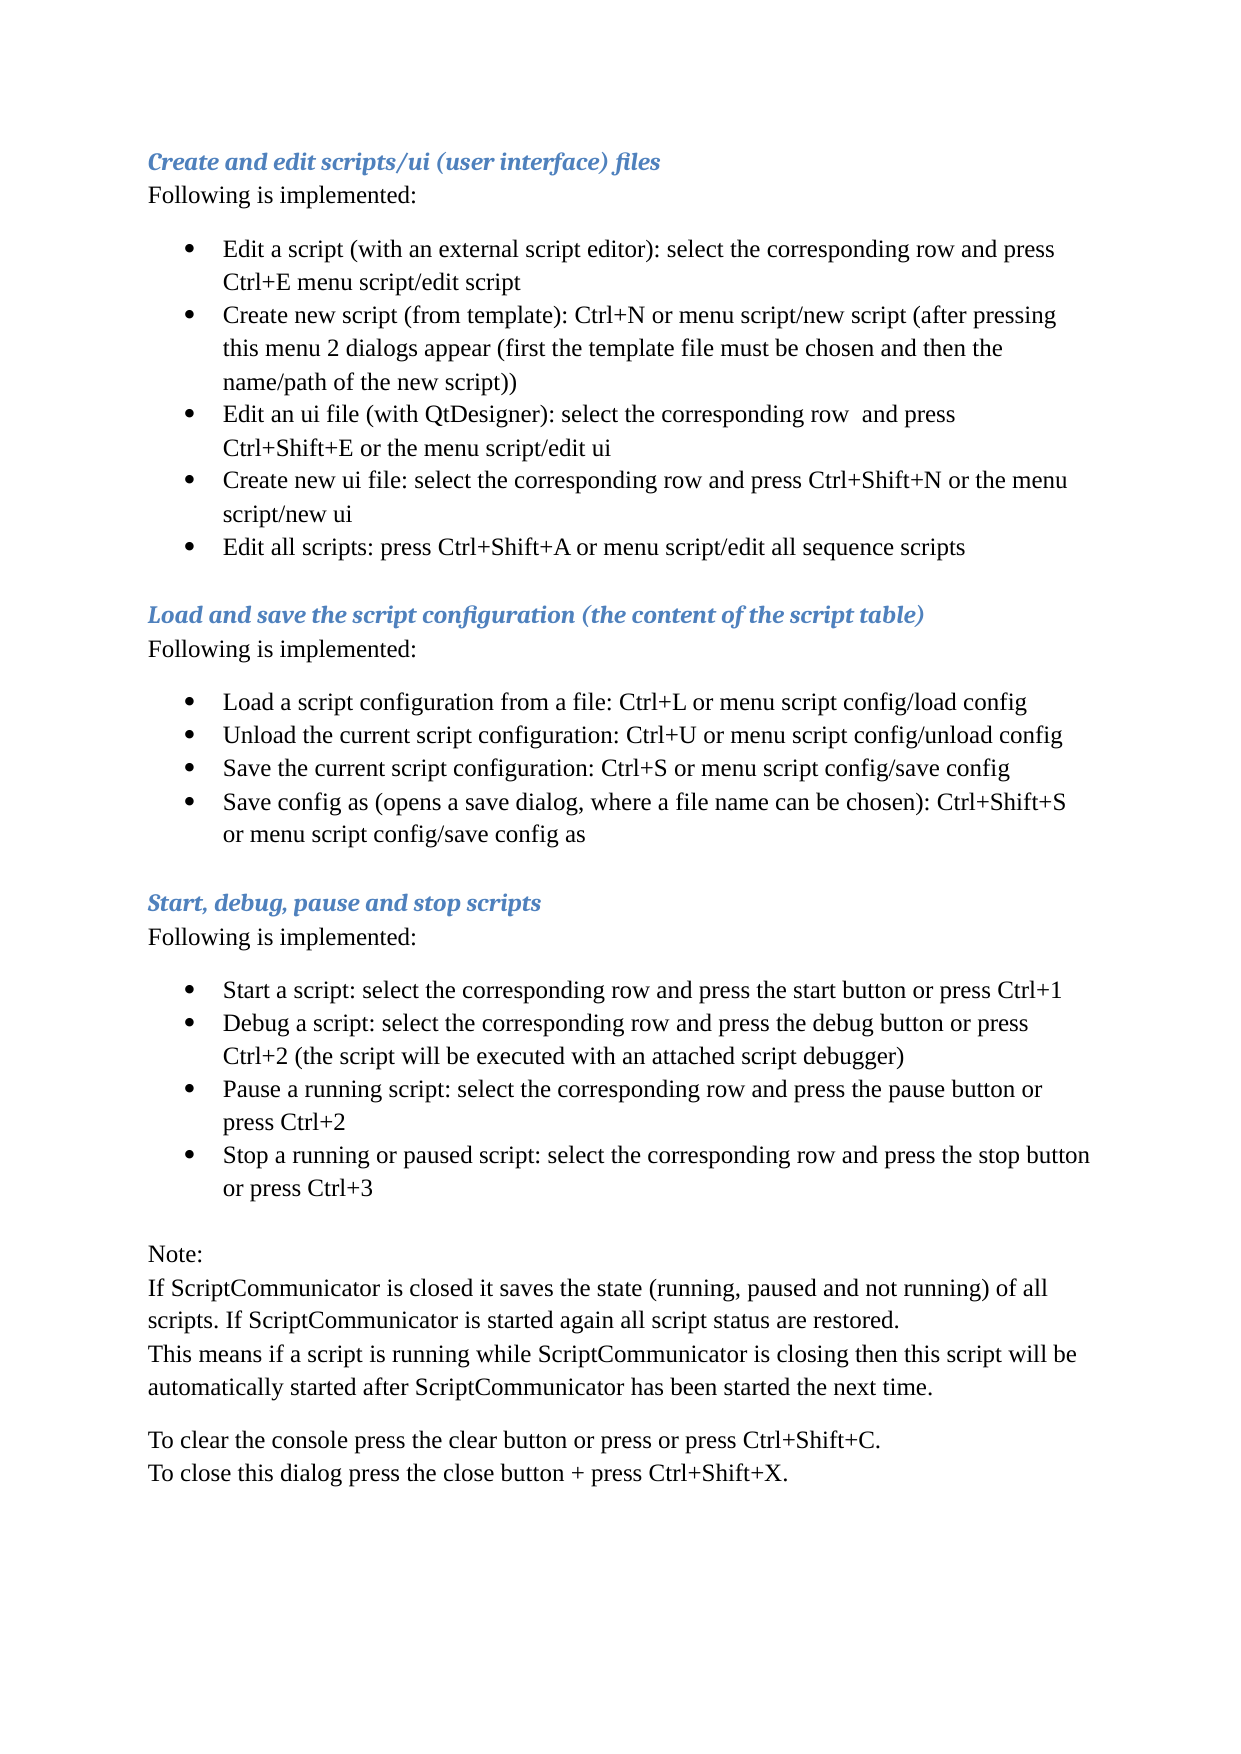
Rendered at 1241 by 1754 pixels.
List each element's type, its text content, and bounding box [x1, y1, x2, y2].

list Save the current script configuration: Ctrl+S or menu script config/save config [185, 753, 1093, 782]
list Edit a script (with an external script editor): select the corresponding row and press Ctrl+E menu script/edit script [185, 234, 1093, 296]
text Following is implemented: [148, 181, 1093, 209]
list To clear the console press the clear button or press or press Ctrl+Shift+C. [148, 1426, 1093, 1454]
list Note: [148, 1239, 1093, 1268]
list Create new script (from template): Ctrl+N or menu script/new script (after pressing this menu 2 dialogs appear (first the template file must be chosen and then the name/path of the new script)) [185, 301, 1093, 395]
subtitle Create and edit scripts/ui (user interface) files [148, 148, 1093, 176]
list Load a script configuration from a file: Ctrl+L or menu script config/load config [185, 687, 1093, 716]
list Pause a running script: select the corresponding row and press the pause button or press Ctrl+2 [185, 1074, 1093, 1136]
text Following is implemented: [148, 634, 1093, 662]
list Debug a script: select the corresponding row and press the debug button or press Ctrl+2 (the script will be executed with an attached script debugger) [185, 1008, 1093, 1070]
list This means if a script is running while ScriptCommunicator is closing then this script will be automatically started after ScriptCommunicator has been started the next time. [148, 1339, 1093, 1400]
list Save config as (opens a save dialog, where a file name can be chosen): Ctrl+Shift+S or menu script config/save config as [185, 787, 1093, 848]
list Stop a running or paused script: select the corresponding row and press the stop button or press Ctrl+3 [185, 1141, 1093, 1202]
list Start a script: select the corresponding row and press the start button or press Ctrl+1 [185, 975, 1093, 1004]
list If ScriptCommunicator is closed it saves the state (running, paused and not running) of all scripts. If ScriptCommunicator is started again all script status are restored. [148, 1273, 1093, 1334]
list Edit an ui file (with QtDesigner): select the corresponding row and press Ctrl+Shift+E or the menu script/edit ui [185, 399, 1093, 461]
list Unload the current script configuration: Ctrl+U or menu script config/unload config [185, 721, 1093, 749]
text Following is implemented: [148, 922, 1093, 950]
subtitle Load and save the script configuration (the content of the script table) [148, 601, 1093, 629]
list Create new ui file: select the corresponding row and press Ctrl+Shift+N or the menu script/new ui [185, 466, 1093, 527]
subtitle Start, debug, pause and stop scripts [148, 888, 1093, 917]
list Edit all scripts: press Ctrl+Shift+A or menu script/edit all sequence scripts [185, 532, 1093, 560]
list To close this dialog press the close button + press Ctrl+Shift+X. [148, 1458, 1093, 1487]
